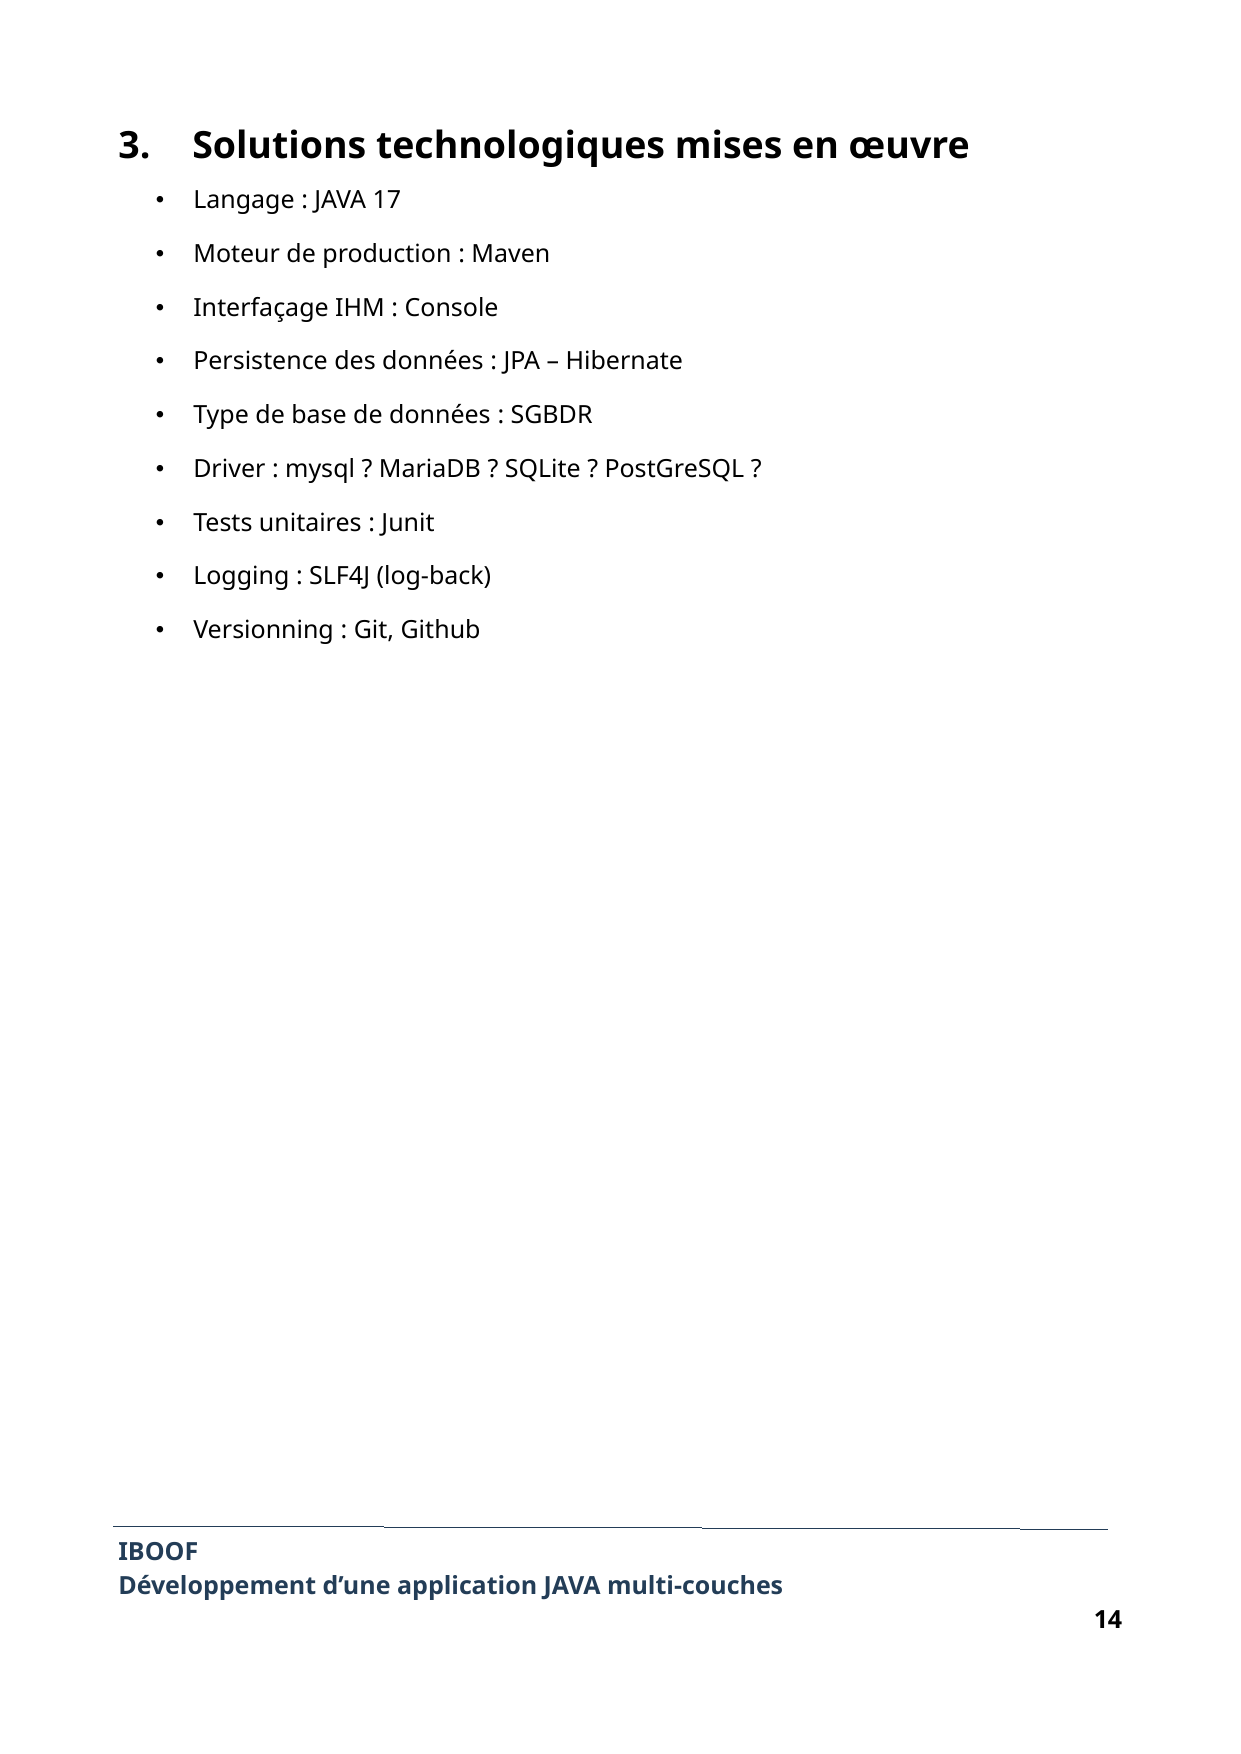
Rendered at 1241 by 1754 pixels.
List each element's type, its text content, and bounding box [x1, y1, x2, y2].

list Langage : JAVA 17 [156, 182, 1122, 216]
list Logging : SLF4J (log-back) [156, 558, 1122, 592]
list Type de base de données : SGBDR [156, 397, 1122, 431]
list Interfaçage IHM : Console [156, 289, 1122, 323]
list Tests unitaires : Junit [156, 504, 1122, 538]
list Moteur de production : Maven [156, 235, 1122, 269]
list Persistence des données : JPA – Hibernate [156, 343, 1122, 377]
list Versionning : Git, Github [156, 612, 1122, 646]
list Driver : mysql ? MariaDB ? SQLite ? PostGreSQL ? [156, 450, 1122, 484]
subtitle Solutions technologiques mises en œuvre [118, 118, 1122, 169]
